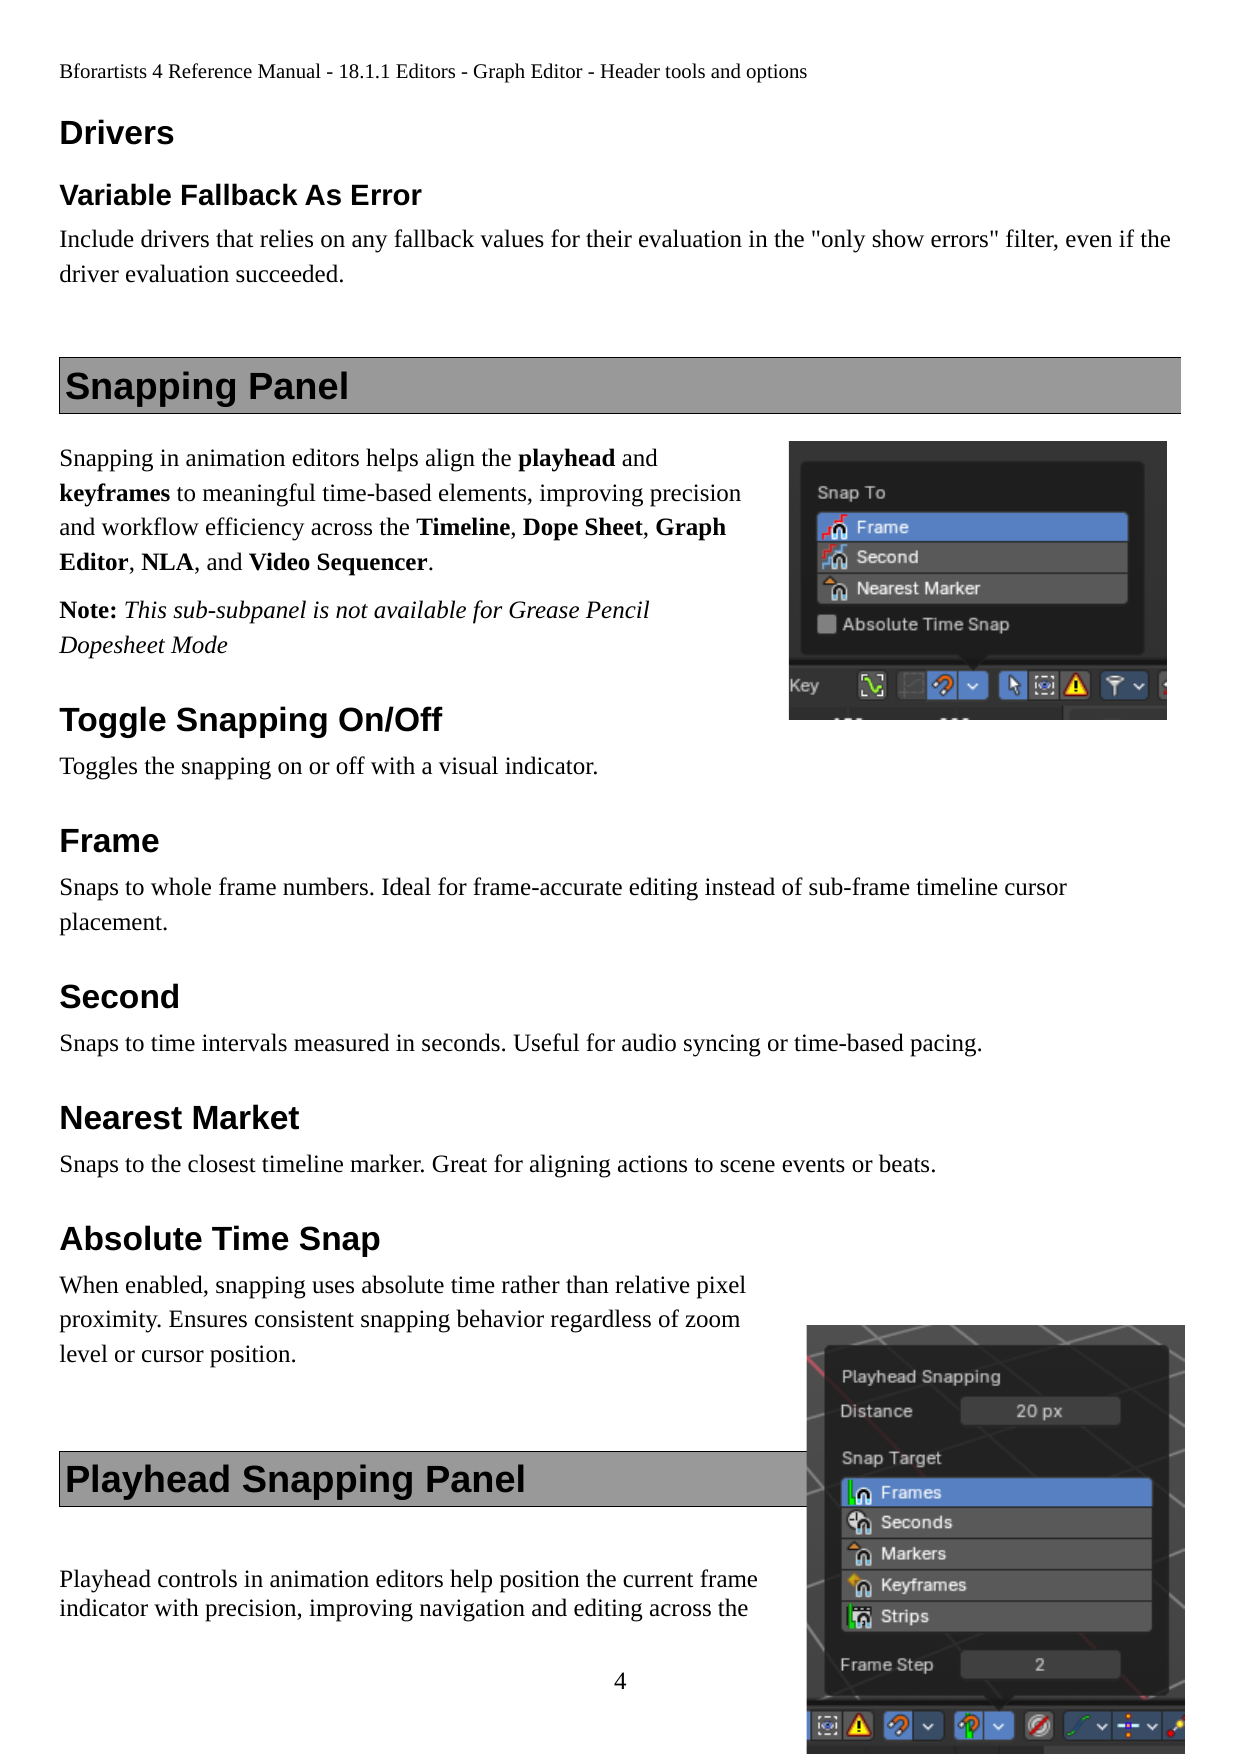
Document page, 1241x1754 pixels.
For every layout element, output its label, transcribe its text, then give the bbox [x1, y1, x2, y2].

subtitle Variable Fallback As Error [59, 178, 1181, 212]
text Snaps to time intervals measured in seconds. Useful for audio syncing or time-based pacing. [59, 1028, 1181, 1056]
text Snaps to the closest timeline marker. Great for aligning actions to scene events or beats. [59, 1149, 1181, 1177]
table_header Playhead Snapping Panel [60, 1452, 806, 1506]
text Snapping in animation editors helps align the playhead and keyframes to meaningful time-based elements, improving precision and workflow efficiency across the Timeline, Dope Sheet, Graph Editor, NLA, and Video Sequencer. [59, 443, 788, 575]
subtitle Drivers [59, 113, 1181, 151]
text Include drivers that relies on any fallback values for their evaluation in the "only show errors" filter, even if the driver evaluation succeeded. [59, 224, 1181, 288]
subtitle Toggle Snapping On/Off [59, 700, 1181, 739]
subtitle Absolute Time Snap [59, 1219, 1181, 1257]
subtitle Second [59, 977, 1181, 1015]
subtitle Frame [59, 821, 1181, 860]
picture [806, 1325, 1185, 1754]
table_header Snapping Panel [60, 358, 1181, 413]
text Note: This sub-subpanel is not available for Grease Pencil Dopesheet Mode [59, 596, 788, 659]
text Playhead controls in animation editors help position the current frame indicator with precision, improving navigation and editing across the [59, 1564, 806, 1621]
picture [788, 441, 1167, 720]
text Toggles the snapping on or off with a visual indicator. [59, 751, 1181, 780]
text Snaps to whole frame numbers. Ideal for frame-accurate editing instead of sub-frame timeline cursor placement. [59, 872, 1181, 935]
text When enabled, snapping uses absolute time rather than relative pixel proximity. Ensures consistent snapping behavior regardless of zoom level or cursor position. [59, 1270, 1181, 1367]
subtitle Nearest Market [59, 1098, 1181, 1136]
